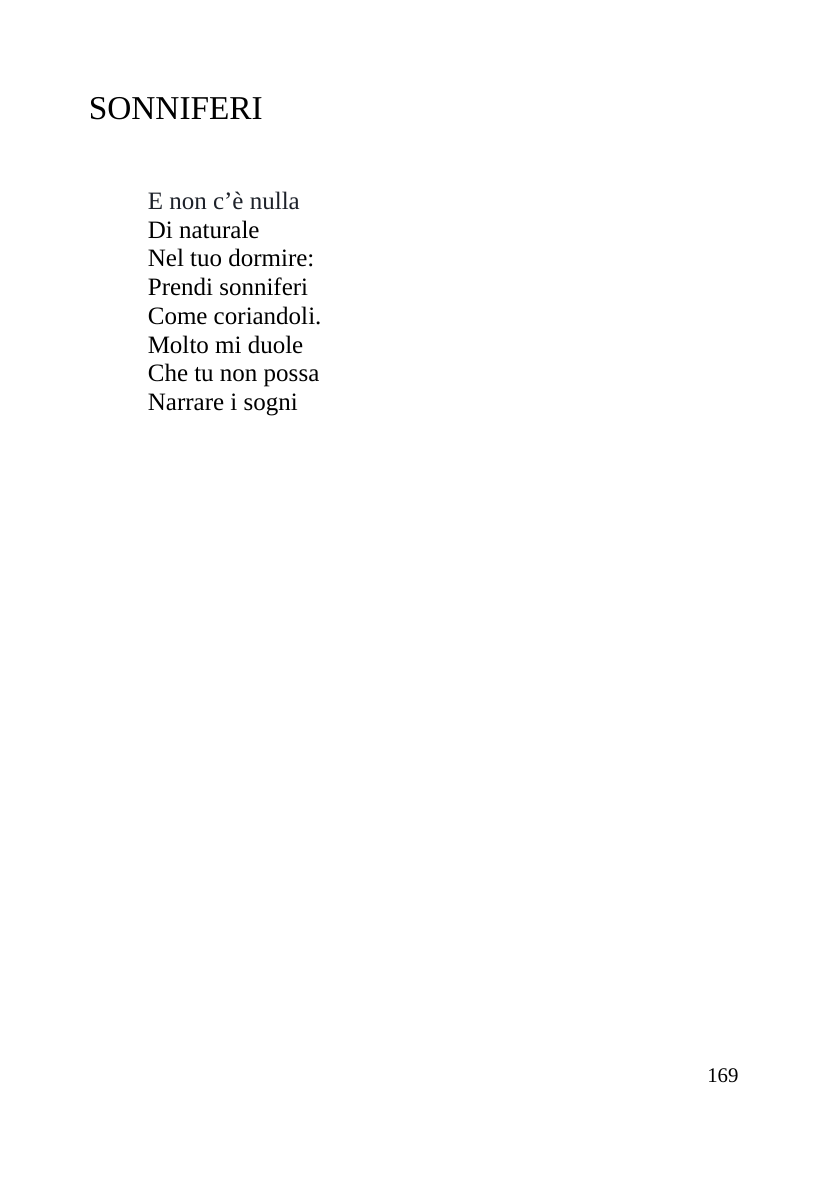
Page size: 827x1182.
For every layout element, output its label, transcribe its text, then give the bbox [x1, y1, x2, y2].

text Di naturale [148, 215, 738, 243]
text Molto mi duole [148, 330, 738, 358]
text Prendi sonniferi [148, 272, 738, 301]
text Nel tuo dormire: [148, 243, 738, 272]
text E non c’è nulla [148, 186, 738, 215]
text SONNIFERI [88, 88, 738, 127]
text Che tu non possa [148, 358, 738, 387]
text Narrare i sogni [148, 387, 738, 416]
text Come coriandoli. [148, 301, 738, 330]
